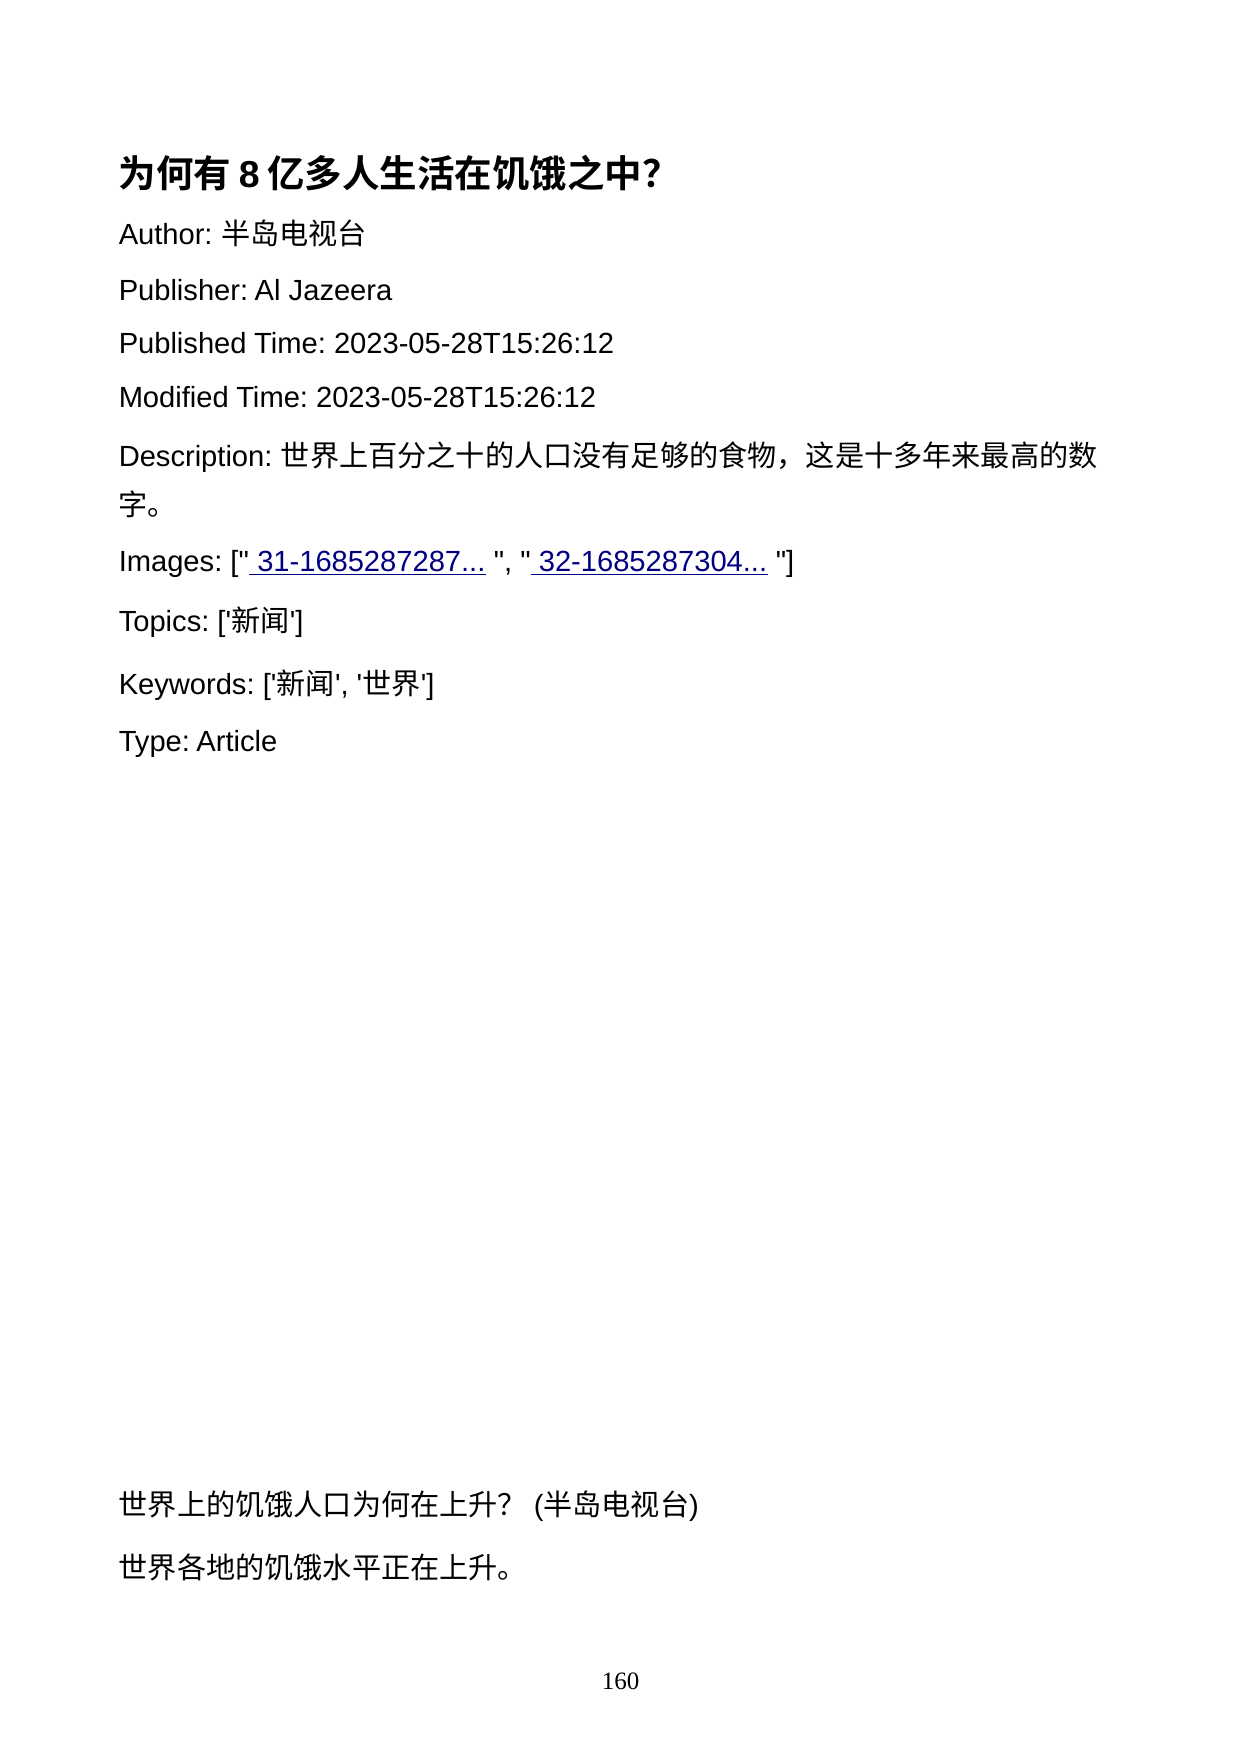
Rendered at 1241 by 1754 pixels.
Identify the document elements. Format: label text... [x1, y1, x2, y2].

text Publisher: Al Jazeera [118, 273, 1122, 307]
text Topics: ['新闻'] [118, 598, 1122, 640]
text Keywords: ['新闻', '世界'] [118, 661, 1122, 703]
subtitle 为何有8亿多人生活在饥饿之中？ [118, 143, 1122, 198]
text Published Time: 2023-05-28T15:26:12 [118, 327, 1122, 360]
text Author: 半岛电视台 [118, 210, 1122, 253]
text Description: 世界上百分之十的人口没有足够的食物，这是十多年来最高的数字。 [118, 433, 1122, 524]
text Type: Article [118, 724, 1122, 757]
text Images: [" 31-1685287287... ", " 32-1685287304... "] [118, 544, 1122, 578]
text 世界各地的饥饿水平正在上升。 [118, 1544, 1122, 1587]
text 世界上的饥饿人口为何在上升？ (半岛电视台) [118, 777, 1122, 1523]
text Modified Time: 2023-05-28T15:26:12 [118, 380, 1122, 413]
